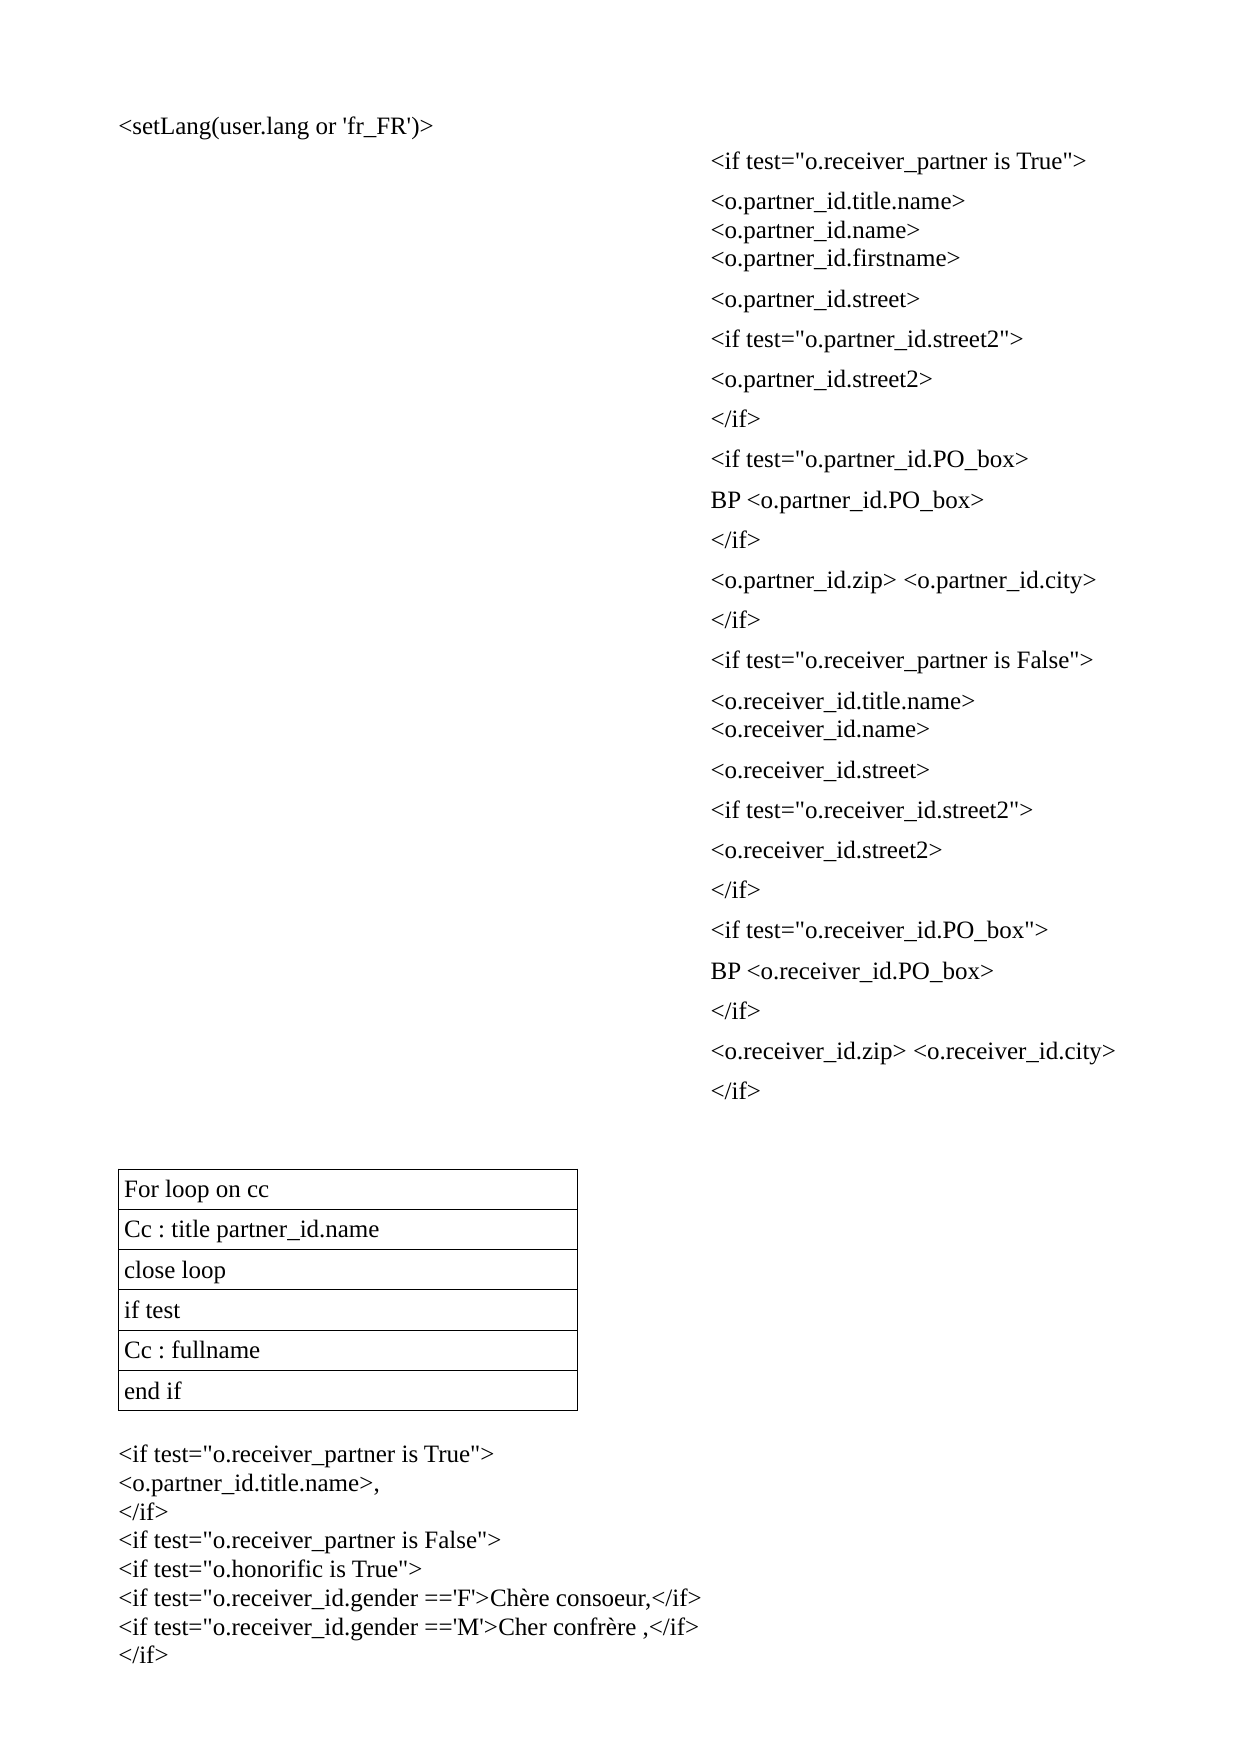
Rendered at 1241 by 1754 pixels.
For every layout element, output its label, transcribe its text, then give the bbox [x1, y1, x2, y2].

table_cell Cc : fullname [119, 1331, 577, 1370]
table_cell </if> [705, 519, 1123, 559]
table_cell <o.partner_id.street> [705, 278, 1123, 318]
text <setLang(user.lang or 'fr_FR')> [118, 111, 1122, 140]
table_cell </if> [705, 600, 1123, 640]
table_cell <o.partner_id.zip> <o.partner_id.city> [705, 560, 1123, 600]
text <if test="o.receiver_id.gender =='F'>Chère consoeur,</if> [118, 1583, 1122, 1612]
table_cell BP <o.receiver_id.PO_box> [705, 950, 1123, 990]
text <if test="o.honorific is True"> [118, 1554, 1122, 1583]
text <if test="o.receiver_partner is True"> [118, 1439, 1122, 1468]
table_cell </if> [705, 870, 1123, 910]
table_cell <o.partner_id.street2> [705, 359, 1123, 399]
table_cell <if test="o.receiver_id.street2"> [705, 789, 1123, 829]
table_cell end if [119, 1371, 577, 1410]
table_cell </if> [705, 399, 1123, 439]
table_cell BP <o.partner_id.PO_box> [705, 479, 1123, 519]
table_cell if test [119, 1290, 577, 1330]
table_cell <if test="o.receiver_id.PO_box"> [705, 910, 1123, 950]
table_cell <o.receiver_id.zip> <o.receiver_id.city> [705, 1031, 1123, 1071]
text </if> [118, 1640, 1122, 1669]
table_header For loop on cc [119, 1170, 577, 1209]
table_cell Cc : title partner_id.name [119, 1210, 577, 1249]
table_cell <o.receiver_id.street> [705, 749, 1123, 789]
text <if test="o.receiver_partner is False"> [118, 1525, 1122, 1554]
table_cell <o.receiver_id.title.name> <o.receiver_id.name> [705, 680, 1123, 749]
text <if test="o.receiver_id.gender =='M'>Cher confrère ,</if> [118, 1612, 1122, 1640]
table_cell </if> [705, 1071, 1123, 1111]
table_cell </if> [705, 990, 1123, 1031]
table_cell <if test="o.receiver_partner is False"> [705, 640, 1123, 680]
text </if> [118, 1497, 1122, 1525]
table_cell <if test="o.partner_id.street2"> [705, 318, 1123, 358]
table_cell <o.receiver_id.street2> [705, 830, 1123, 870]
text <o.partner_id.title.name>, [118, 1468, 1122, 1497]
table_cell <o.partner_id.title.name> <o.partner_id.name> <o.partner_id.firstname> [705, 180, 1123, 278]
table_cell <if test="o.partner_id.PO_box> [705, 439, 1123, 479]
table_header <if test="o.receiver_partner is True"> [705, 140, 1123, 180]
table_cell close loop [119, 1250, 577, 1289]
